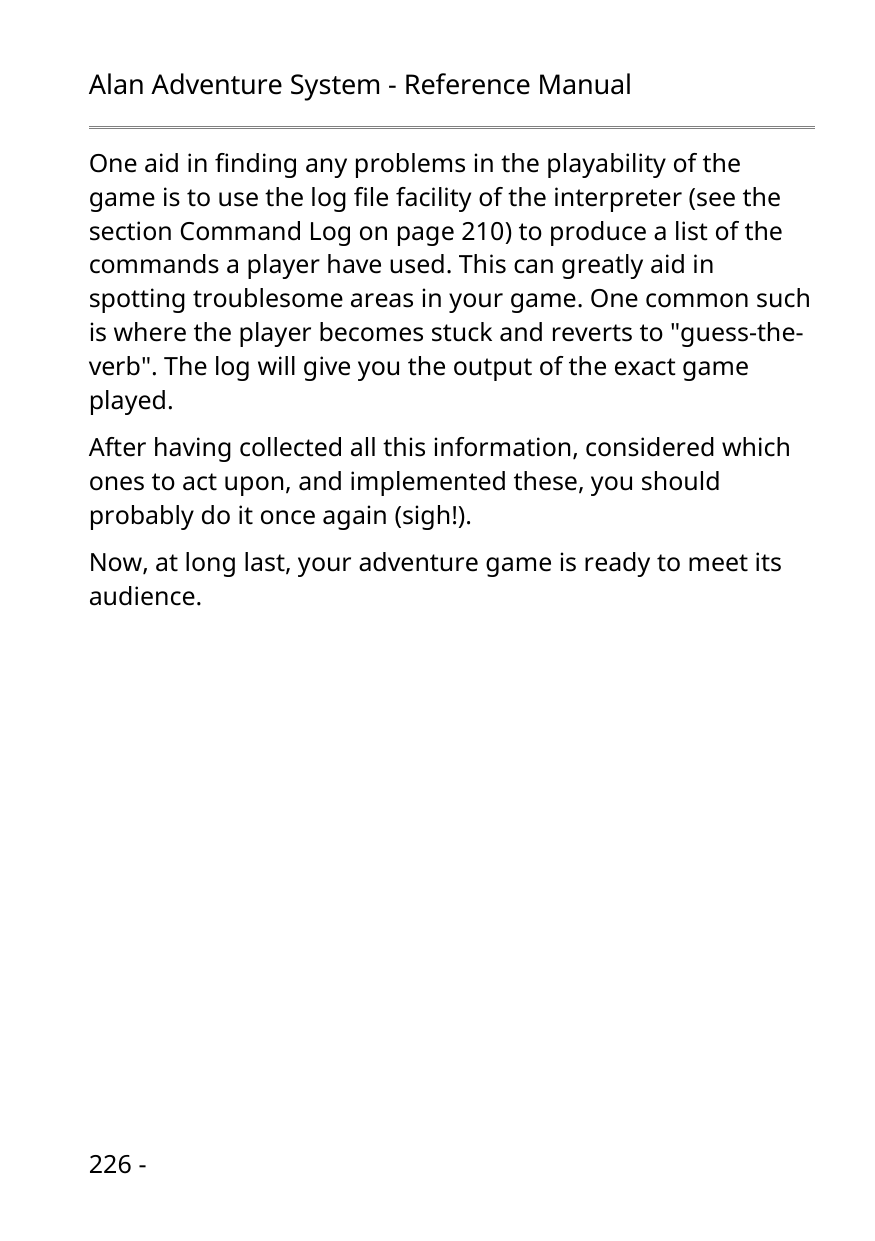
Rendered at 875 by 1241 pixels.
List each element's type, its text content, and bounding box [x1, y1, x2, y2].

text After having collected all this information, considered which ones to act up­on, and implemented these, you should probably do it once again (sigh!). [88, 430, 815, 532]
text One aid in finding any problems in the playability of the game is to use the log file facility of the interpreter (see the section Command Log on page 166) to produce a list of the commands a player have used. This can greatly aid in spotting troublesome areas in your game. One common such is where the player becomes stuck and reverts to "guess-the-verb". The log will give you the output of the exact game played. [88, 146, 815, 417]
text Now, at long last, your adventure game is ready to meet its audience. [88, 545, 815, 613]
